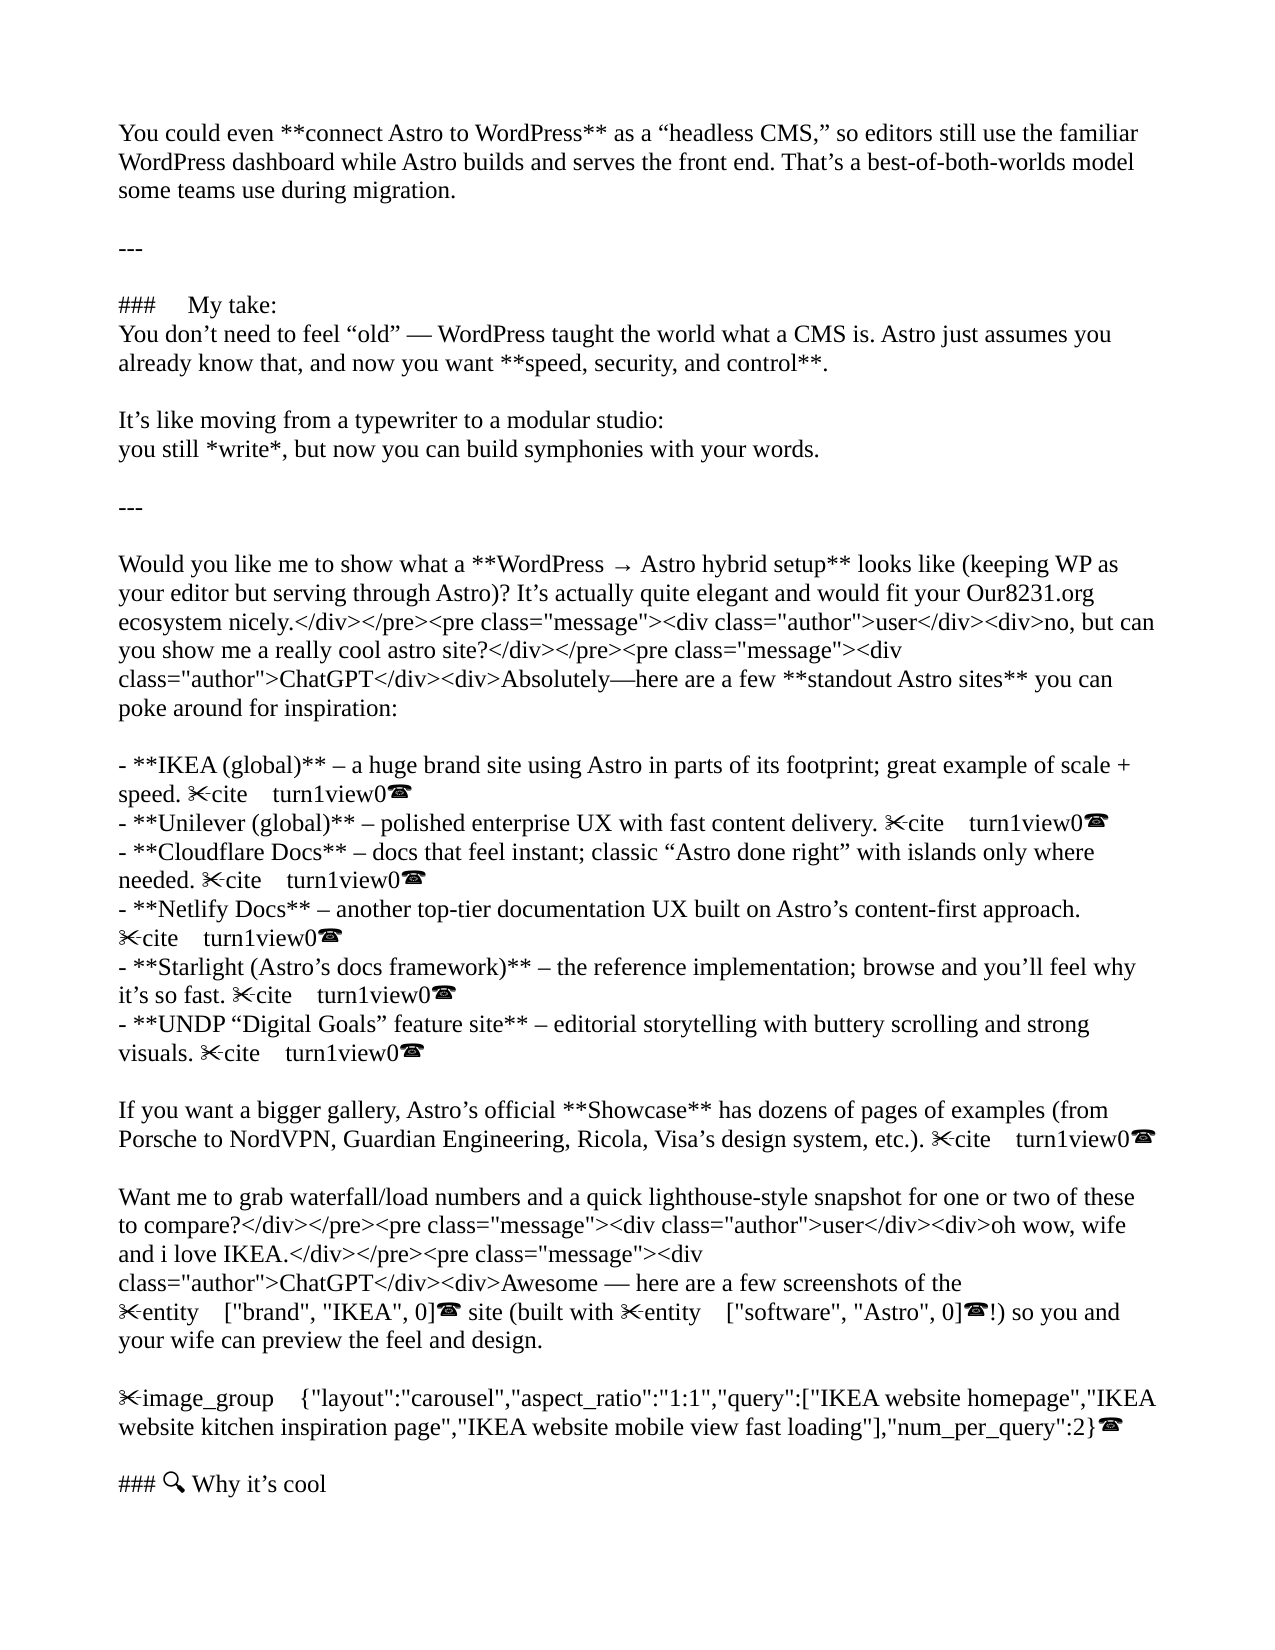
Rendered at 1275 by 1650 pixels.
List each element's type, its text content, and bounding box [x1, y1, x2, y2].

text - **Unilever (global)** – polished enterprise UX with fast content delivery. citeturn1view0 [118, 808, 1157, 837]
text You don’t need to feel “old” — WordPress taught the world what a CMS is. Astro just assumes you already know that, and now you want **speed, security, and control**. [118, 319, 1157, 377]
text - **IKEA (global)** – a huge brand site using Astro in parts of its footprint; great example of scale + speed. citeturn1view0 [118, 751, 1157, 808]
text image_group{"layout":"carousel","aspect_ratio":"1:1","query":["IKEA website homepage","IKEA website kitchen inspiration page","IKEA website mobile view fast loading"],"num_per_query":2} [118, 1383, 1157, 1441]
text you still *write*, but now you can build symphonies with your words. [118, 434, 1157, 463]
text It’s like moving from a typewriter to a modular studio: [118, 406, 1157, 434]
text - **Starlight (Astro’s docs framework)** – the reference implementation; browse and you’ll feel why it’s so fast. citeturn1view0 [118, 952, 1157, 1009]
text ### 💬 My take: [118, 291, 1157, 319]
text --- [118, 233, 1157, 262]
text You could even **connect Astro to WordPress** as a “headless CMS,” so editors still use the familiar WordPress dashboard while Astro builds and serves the front end. That’s a best-of-both-worlds model some teams use during migration. [118, 118, 1157, 204]
text Want me to grab waterfall/load numbers and a quick lighthouse-style snapshot for one or two of these to compare?</div></pre><pre class="message"><div class="author">user</div><div>oh wow, wife and i love IKEA.</div></pre><pre class="message"><div class="author">ChatGPT</div><div>Awesome — here are a few screenshots of the entity["brand", "IKEA", 0] site (built with entity["software", "Astro", 0]!) so you and your wife can preview the feel and design. [118, 1182, 1157, 1354]
text If you want a bigger gallery, Astro’s official **Showcase** has dozens of pages of examples (from Porsche to NordVPN, Guardian Engineering, Ricola, Visa’s design system, etc.). citeturn1view0 [118, 1096, 1157, 1153]
text ### 🔍 Why it’s cool [118, 1469, 1157, 1498]
text - **Netlify Docs** – another top-tier documentation UX built on Astro’s content-first approach. citeturn1view0 [118, 894, 1157, 952]
text --- [118, 492, 1157, 521]
text - **Cloudflare Docs** – docs that feel instant; classic “Astro done right” with islands only where needed. citeturn1view0 [118, 837, 1157, 894]
text Would you like me to show what a **WordPress → Astro hybrid setup** looks like (keeping WP as your editor but serving through Astro)? It’s actually quite elegant and would fit your Our8231.org ecosystem nicely.</div></pre><pre class="message"><div class="author">user</div><div>no, but can you show me a really cool astro site?</div></pre><pre class="message"><div class="author">ChatGPT</div><div>Absolutely—here are a few **standout Astro sites** you can poke around for inspiration: [118, 549, 1157, 722]
text - **UNDP “Digital Goals” feature site** – editorial storytelling with buttery scrolling and strong visuals. citeturn1view0 [118, 1009, 1157, 1067]
